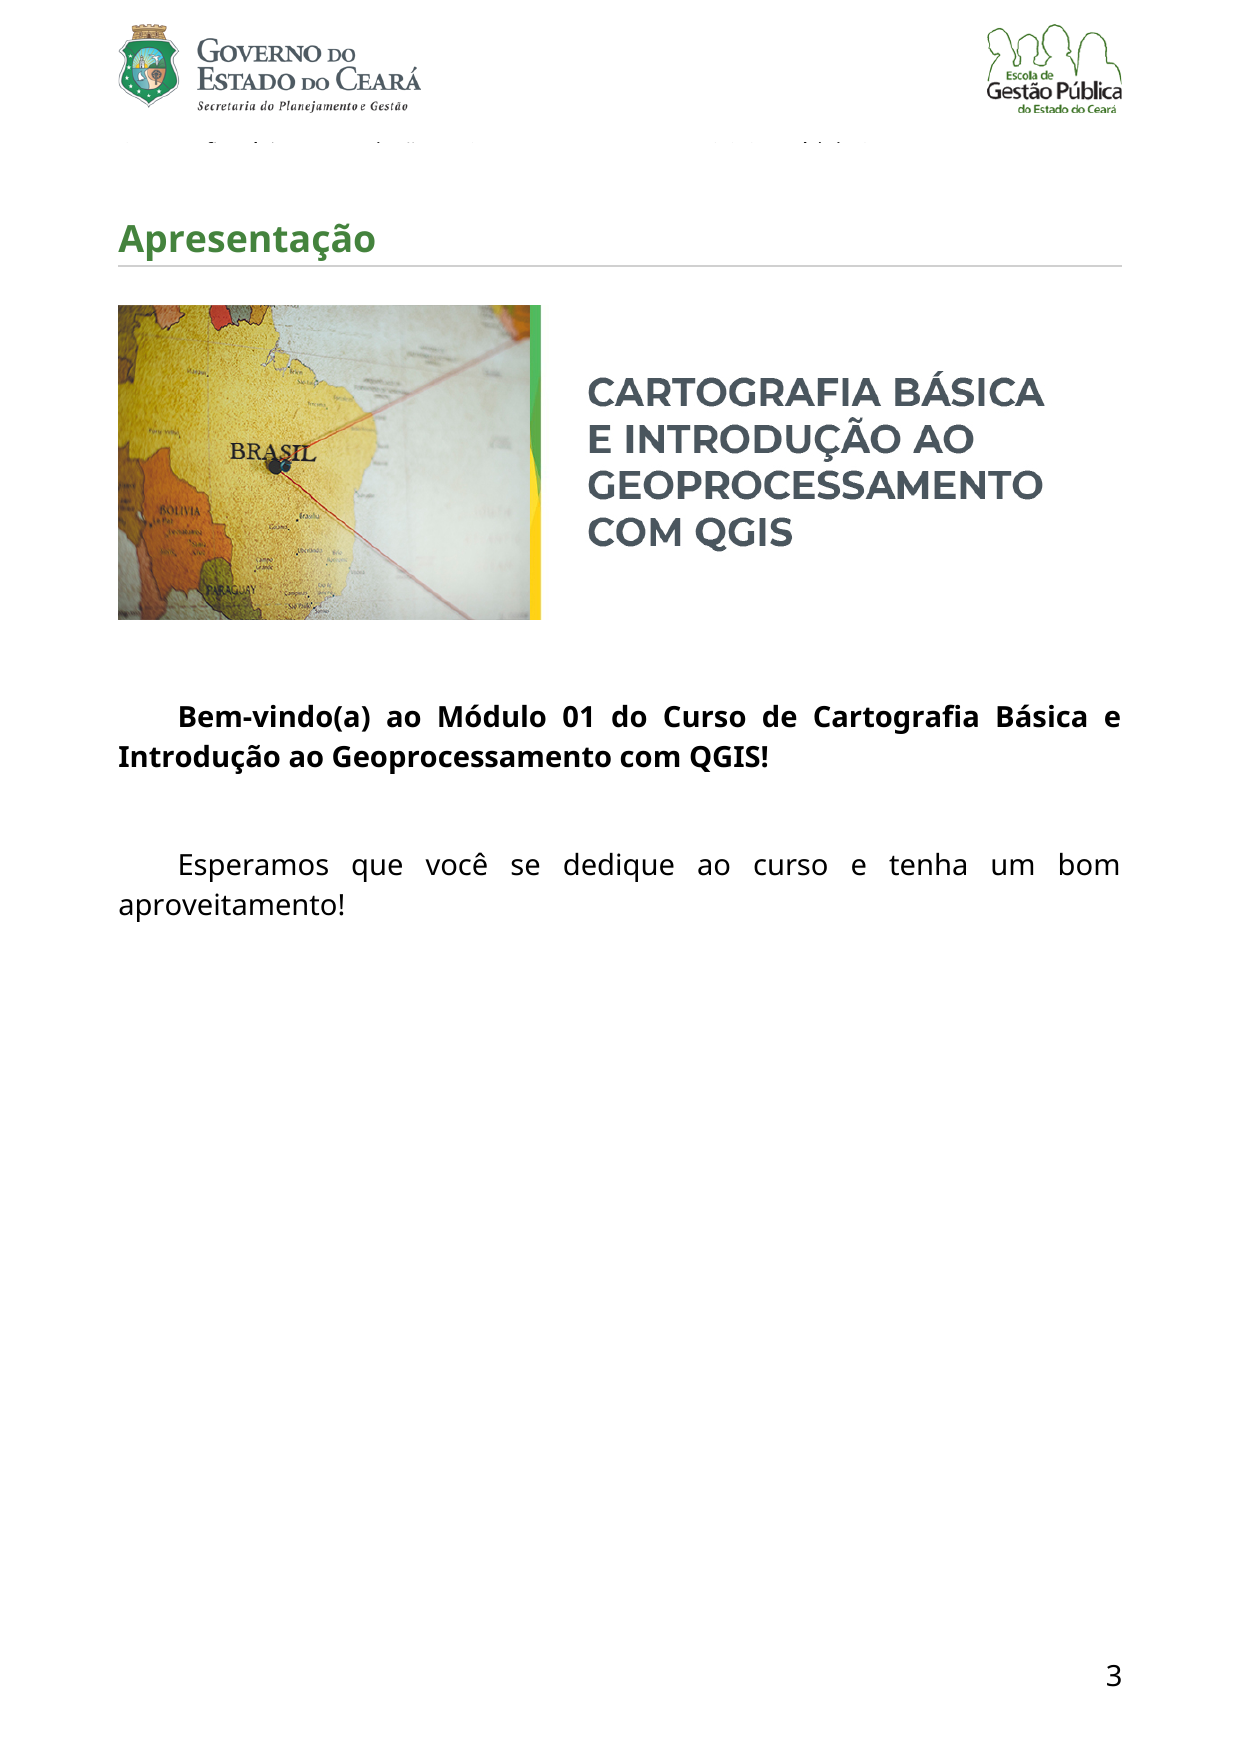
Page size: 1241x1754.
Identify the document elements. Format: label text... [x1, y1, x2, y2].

subtitle Apresentação [118, 212, 1122, 265]
text Bem-vindo(a) ao Módulo 01 do Curso de Cartografia Básica e Introdução ao Geoprocessamento com QGIS! [118, 696, 1122, 776]
text Esperamos que você se dedique ao curso e tenha um bom aproveitamento! [118, 844, 1122, 924]
picture [118, 305, 1123, 620]
picture [118, 24, 1122, 113]
